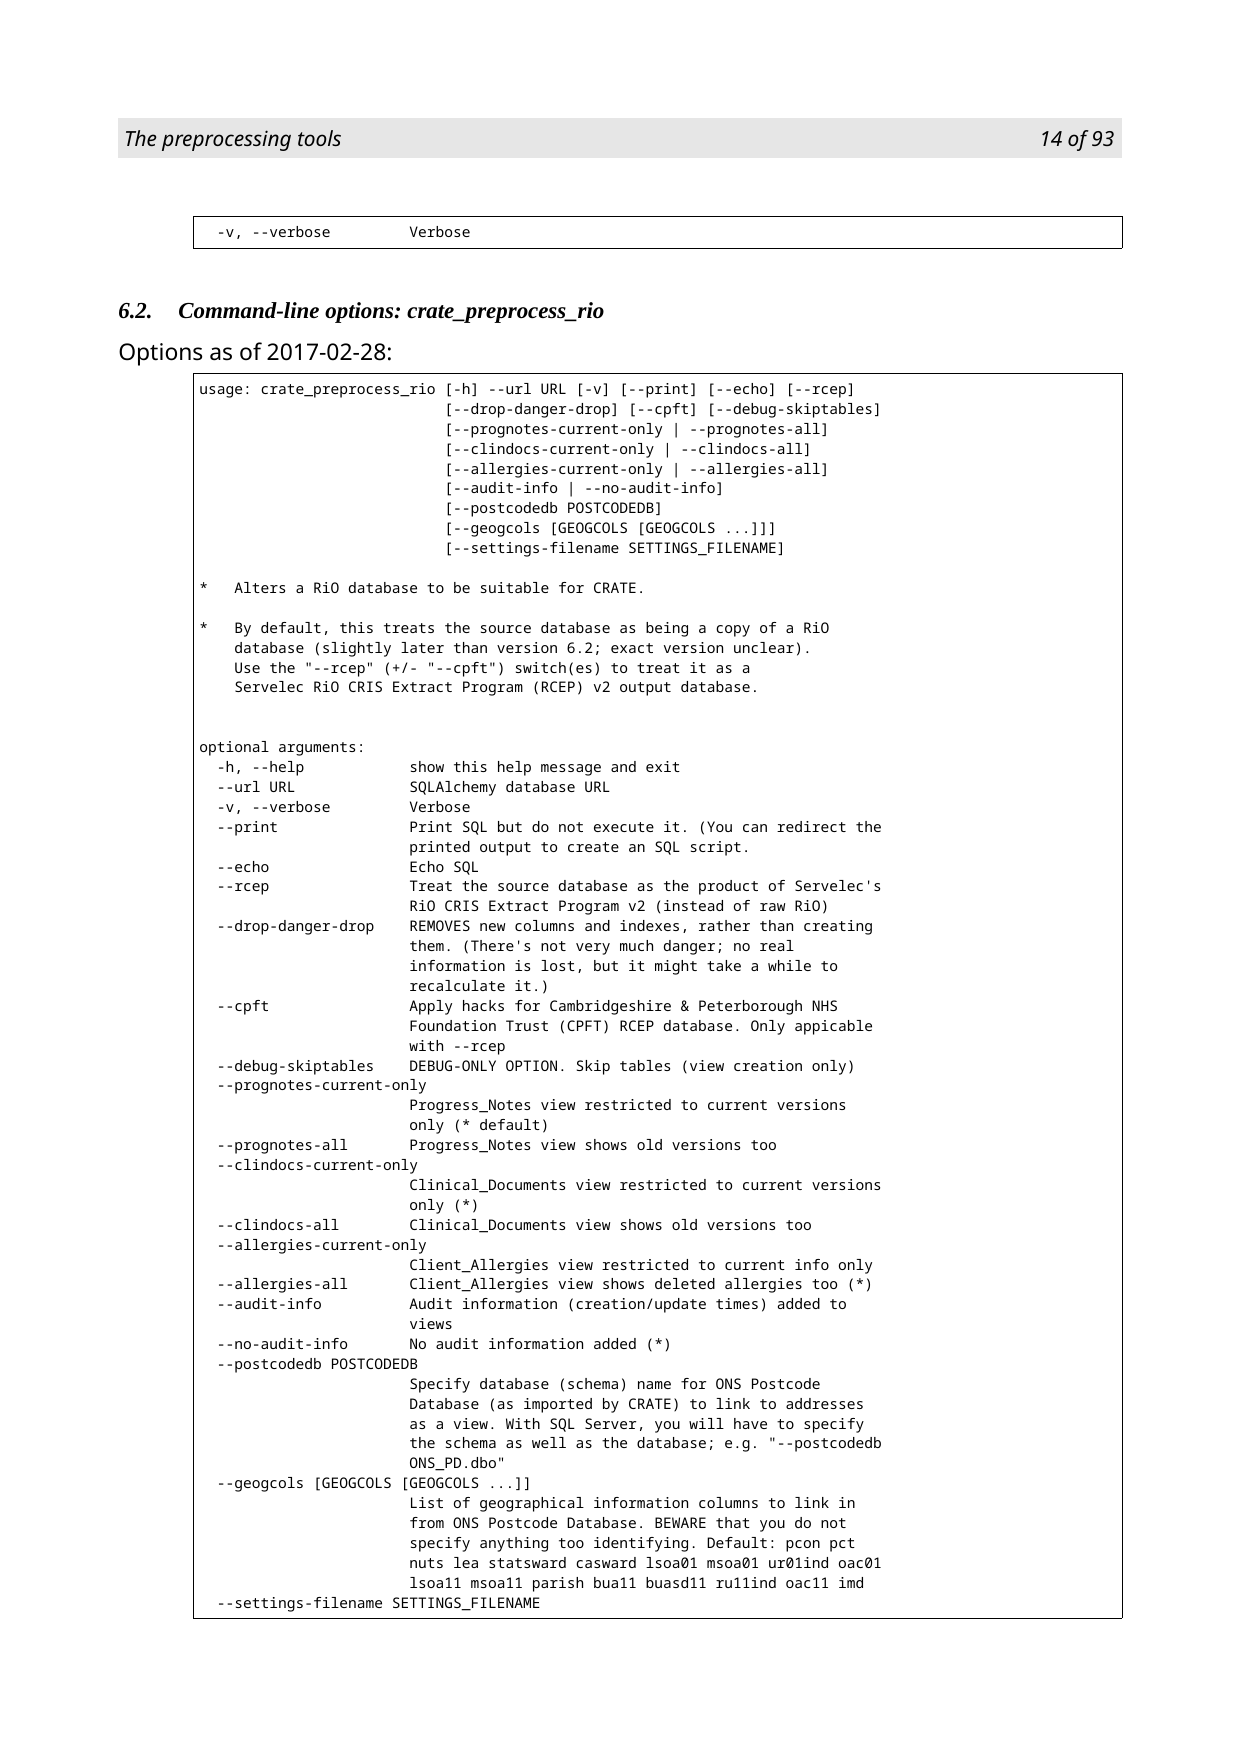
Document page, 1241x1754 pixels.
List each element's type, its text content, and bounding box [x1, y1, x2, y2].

table_header usage: crate_preprocess_rio [-h] --url URL [-v] [--print] [--echo] [--rcep] [--drop-danger-drop] [--cpft] [--debug-skiptables] [--prognotes-current-only | --prognotes-all] [--clindocs-current-only | --clindocs-all] [--allergies-current-only | --allergies-all] [--audit-info | --no-audit-info] [--postcodedb POSTCODEDB] [--geogcols [GEOGCOLS [GEOGCOLS ...]]] [--settings-filename SETTINGS_FILENAME] * Alters a RiO database to be suitable for CRATE. * By default, this treats the source database as being a copy of a RiO database (slightly later than version 6.2; exact version unclear). Use the "--rcep" (+/- "--cpft") switch(es) to treat it as a Servelec RiO CRIS Extract Program (RCEP) v2 output database. optional arguments: -h, --help show this help message and exit --url URL SQLAlchemy database URL -v, --verbose Verbose --print Print SQL but do not execute it. (You can redirect the printed output to create an SQL script. --echo Echo SQL --rcep Treat the source database as the product of Servelec's RiO CRIS Extract Program v2 (instead of raw RiO) --drop-danger-drop REMOVES new columns and indexes, rather than creating them. (There's not very much danger; no real information is lost, but it might take a while to recalculate it.) --cpft Apply hacks for Cambridgeshire & Peterborough NHS Foundation Trust (CPFT) RCEP database. Only appicable with --rcep --debug-skiptables DEBUG-ONLY OPTION. Skip tables (view creation only) --prognotes-current-only Progress_Notes view restricted to current versions only (* default) --prognotes-all Progress_Notes view shows old versions too --clindocs-current-only Clinical_Documents view restricted to current versions only (*) --clindocs-all Clinical_Documents view shows old versions too --allergies-current-only Client_Allergies view restricted to current info only --allergies-all Client_Allergies view shows deleted allergies too (*) --audit-info Audit information (creation/update times) added to views --no-audit-info No audit information added (*) --postcodedb POSTCODEDB Specify database (schema) name for ONS Postcode Database (as imported by CRATE) to link to addresses as a view. With SQL Server, you will have to specify the schema as well as the database; e.g. "--postcodedb ONS_PD.dbo" --geogcols [GEOGCOLS [GEOGCOLS ...]] List of geographical information columns to link in from ONS Postcode Database. BEWARE that you do not specify anything too identifying. Default: pcon pct nuts lea statsward casward lsoa01 msoa01 ur01ind oac01 lsoa11 msoa11 parish bua11 buasd11 ru11ind oac11 imd --settings-filename SETTINGS_FILENAME [194, 374, 1122, 1618]
table_header -v, --verbose Verbose [194, 217, 1122, 247]
text Options as of 2017-02-28: [118, 336, 1122, 367]
subtitle Command-line options: crate_preprocess_rio [118, 297, 1122, 323]
